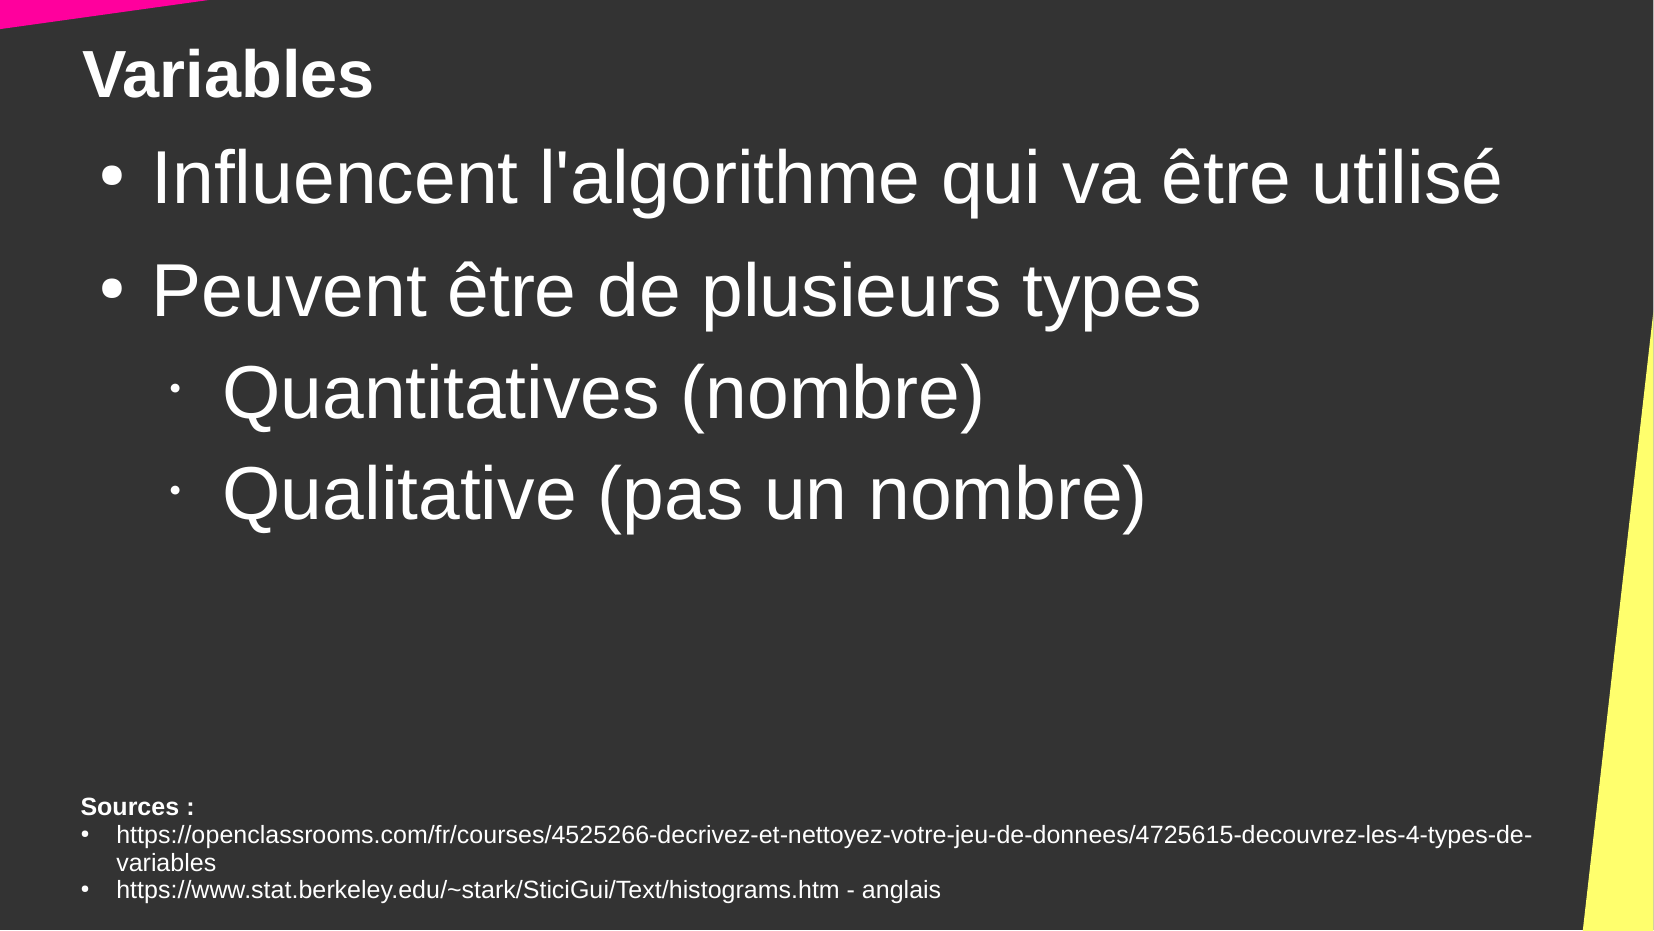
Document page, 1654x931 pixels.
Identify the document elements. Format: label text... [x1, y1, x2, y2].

text_box Sources : https://openclassrooms.com/fr/courses/4525266-decrivez-et-nettoyez-votre-jeu-de-donnees/4725615-decouvrez-les-4-types-de-variables https://www.stat.berkeley.edu/~stark/SticiGui/Text/histograms.htm - anglais [65, 784, 1571, 912]
title Variables [82, 37, 1571, 115]
text_box [0, 0, 209, 30]
list Influencent l'algorithme qui va être utilisé Peuvent être de plusieurs types Quantitatives (nombre) Qualitative (pas un nombre) [80, 135, 1560, 650]
text_box [1582, 306, 1654, 931]
